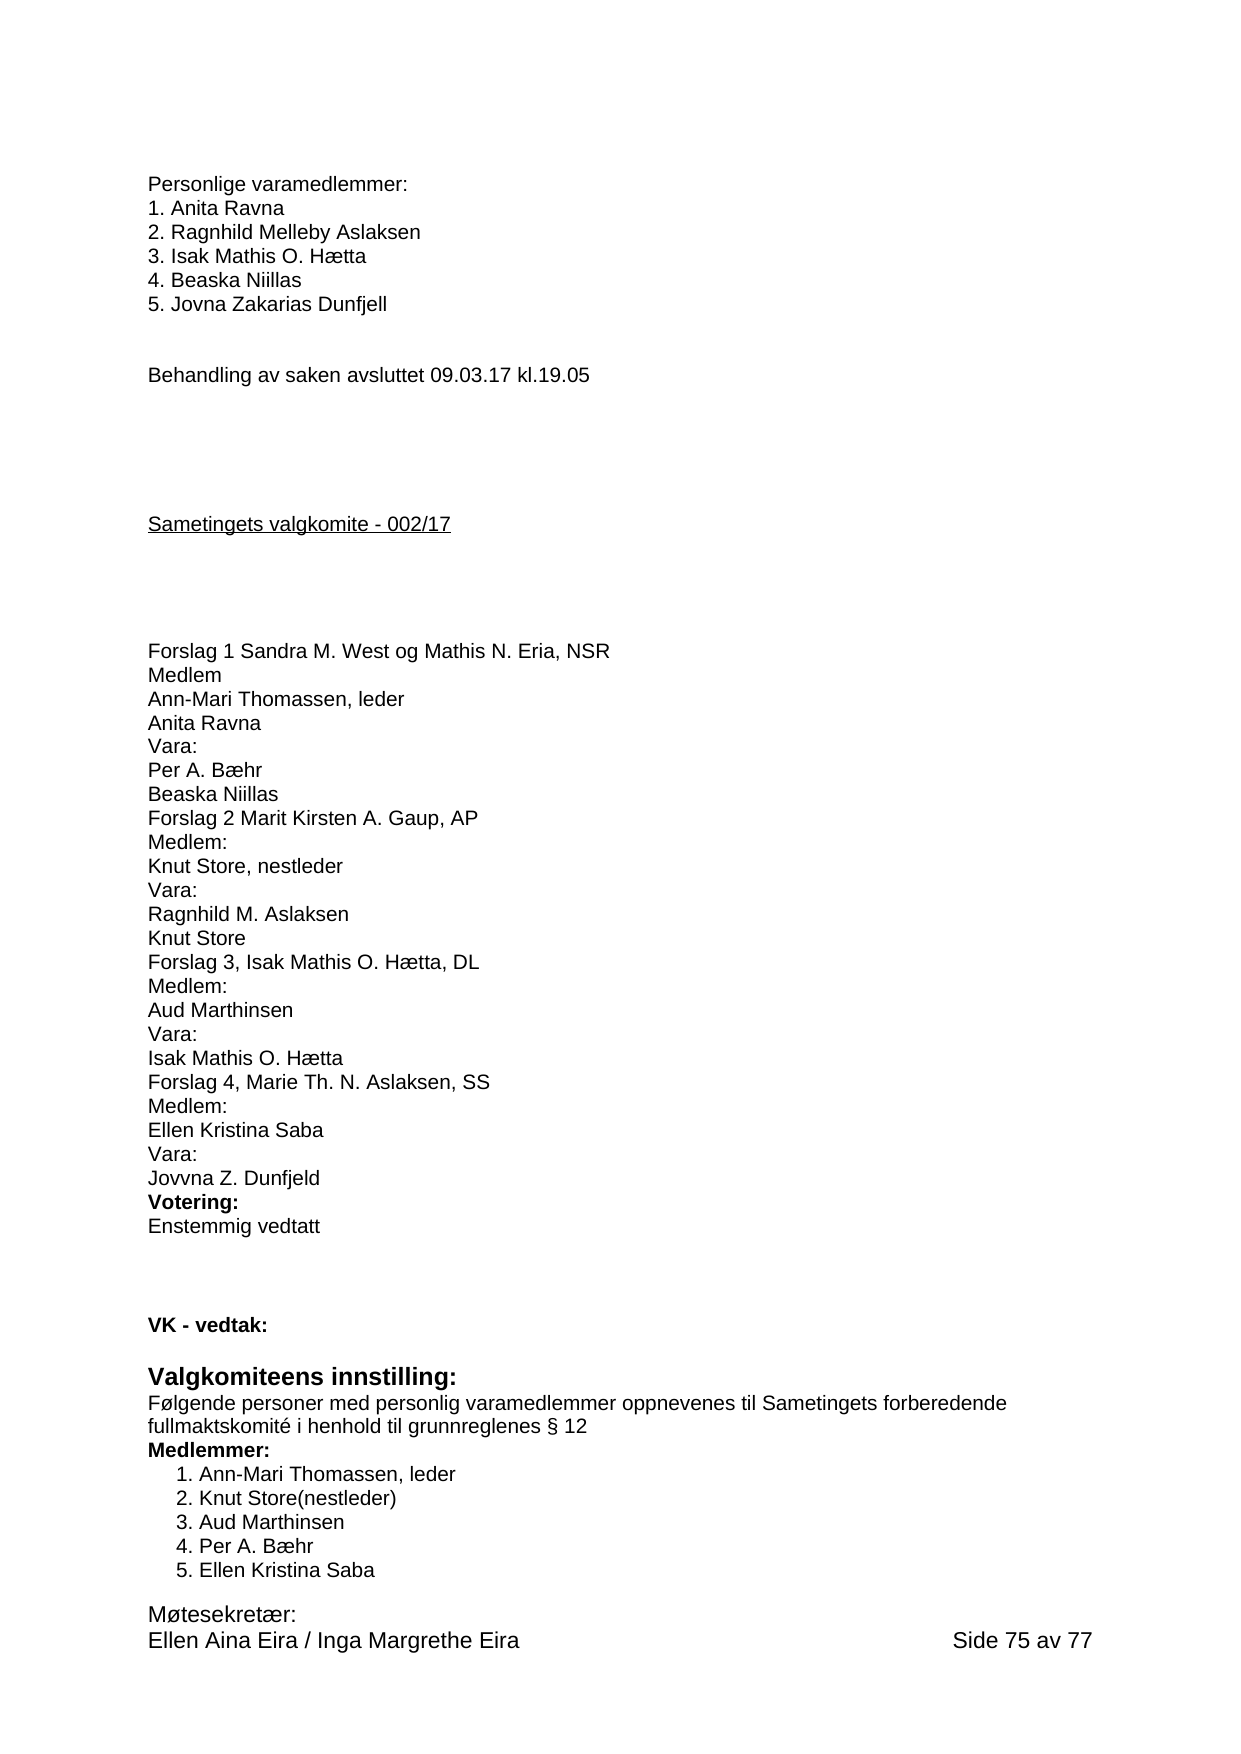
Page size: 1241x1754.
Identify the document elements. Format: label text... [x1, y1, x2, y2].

table_header Personlige varamedlemmer: 1. Anita Ravna 2. Ragnhild Melleby Aslaksen 3. Isak Mathis O. Hætta 4. Beaska Niillas 5. Jovna Zakarias Dunfjell Behandling av saken avsluttet 09.03.17 kl.19.05 [136, 148, 1104, 387]
text VK - vedtak: [148, 1313, 1093, 1337]
table_header Valgkomiteens innstilling: Følgende personer med personlig varamedlemmer oppnevenes til Sametingets forberedende fullmaktskomité i henhold til grunnreglenes § 12 Medlemmer: 1. Ann-Mari Thomassen, leder 2. Knut Store(nestleder) 3. Aud Marthinsen 4. Per A. Bæhr 5. Ellen Kristina Saba [136, 1362, 1104, 1582]
table_header Forslag 1 Sandra M. West og Mathis N. Eria, NSR Medlem Ann-Mari Thomassen, leder Anita Ravna Vara: Per A. Bæhr Beaska Niillas Forslag 2 Marit Kirsten A. Gaup, AP Medlem: Knut Store, nestleder Vara: Ragnhild M. Aslaksen Knut Store Forslag 3, Isak Mathis O. Hætta, DL Medlem: Aud Marthinsen Vara: Isak Mathis O. Hætta Forslag 4, Marie Th. N. Aslaksen, SS Medlem: Ellen Kristina Saba Vara: Jovvna Z. Dunfjeld Votering: Enstemmig vedtatt [136, 639, 622, 1237]
text Sametingets valgkomite - 002/17 [148, 511, 1093, 566]
